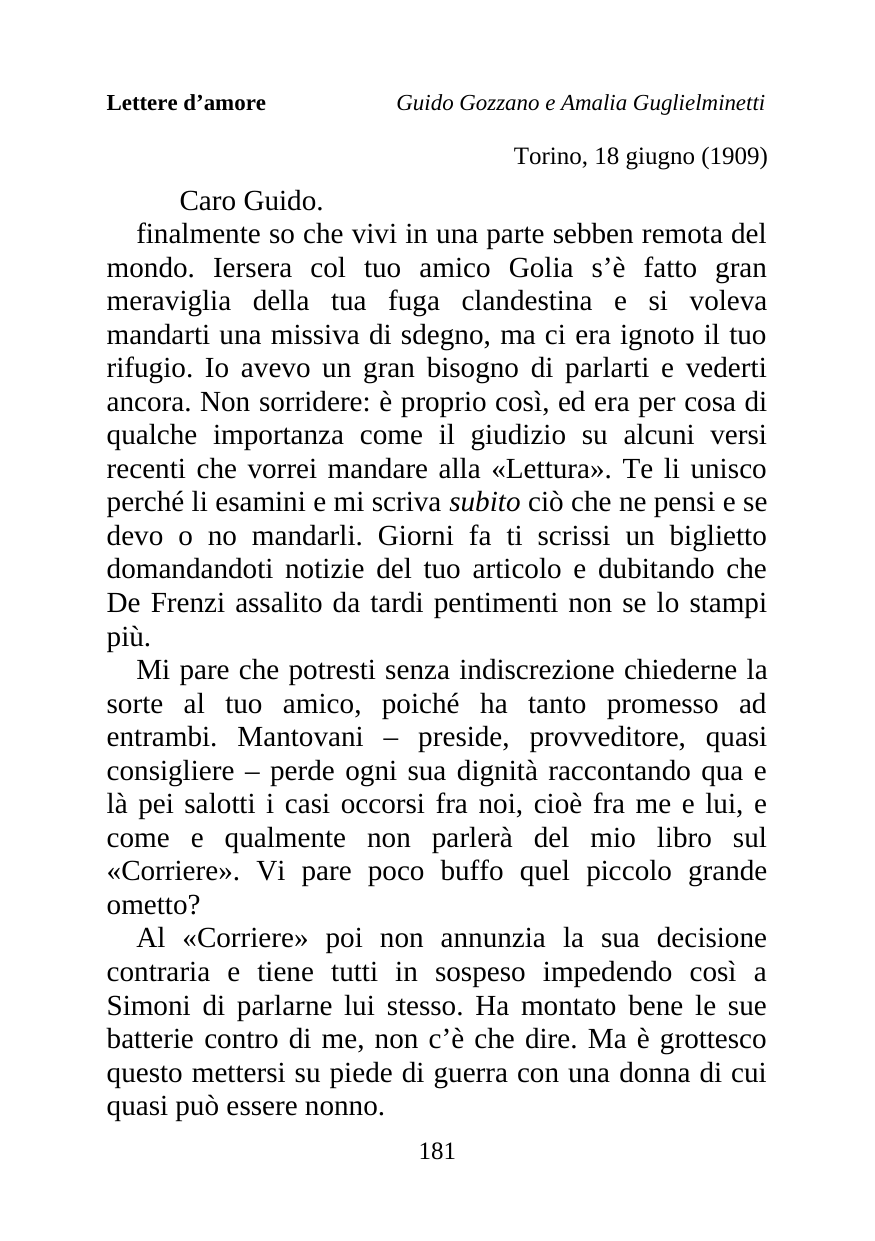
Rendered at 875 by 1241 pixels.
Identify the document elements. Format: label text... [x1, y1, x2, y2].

text Mi pare che potresti senza indiscrezione chiederne la sorte al tuo amico, poiché ha tanto promesso ad entrambi. Mantovani – preside, provveditore, quasi consigliere – perde ogni sua dignità raccontando qua e là pei salotti i casi occorsi fra noi, cioè fra me e lui, e come e qualmente non parlerà del mio libro sul «Corriere». Vi pare poco buffo quel piccolo grande ometto? [106, 652, 768, 921]
text Torino, 18 giugno (1909) [106, 141, 768, 170]
text Al «Corriere» poi non annunzia la sua decisione contraria e tiene tutti in sospeso impedendo così a Simoni di parlarne lui stesso. Ha montato bene le sue batterie contro di me, non c’è che dire. Ma è grottesco questo mettersi su piede di guerra con una donna di cui quasi può essere nonno. [106, 921, 768, 1122]
text finalmente so che vivi in una parte sebben remota del mondo. Iersera col tuo amico Golia s’è fatto gran meraviglia della tua fuga clandestina e si voleva mandarti una missiva di sdegno, ma ci era ignoto il tuo rifugio. Io avevo un gran bisogno di parlarti e vederti ancora. Non sorridere: è proprio così, ed era per cosa di qualche importanza come il giudizio su alcuni versi recenti che vorrei mandare alla «Lettura». Te li unisco perché li esamini e mi scriva subito ciò che ne pensi e se devo o no mandarli. Giorni fa ti scrissi un biglietto domandandoti notizie del tuo articolo e dubitando che De Frenzi assalito da tardi pentimenti non se lo stampi più. [106, 216, 768, 652]
text Caro Guido. [106, 183, 768, 216]
